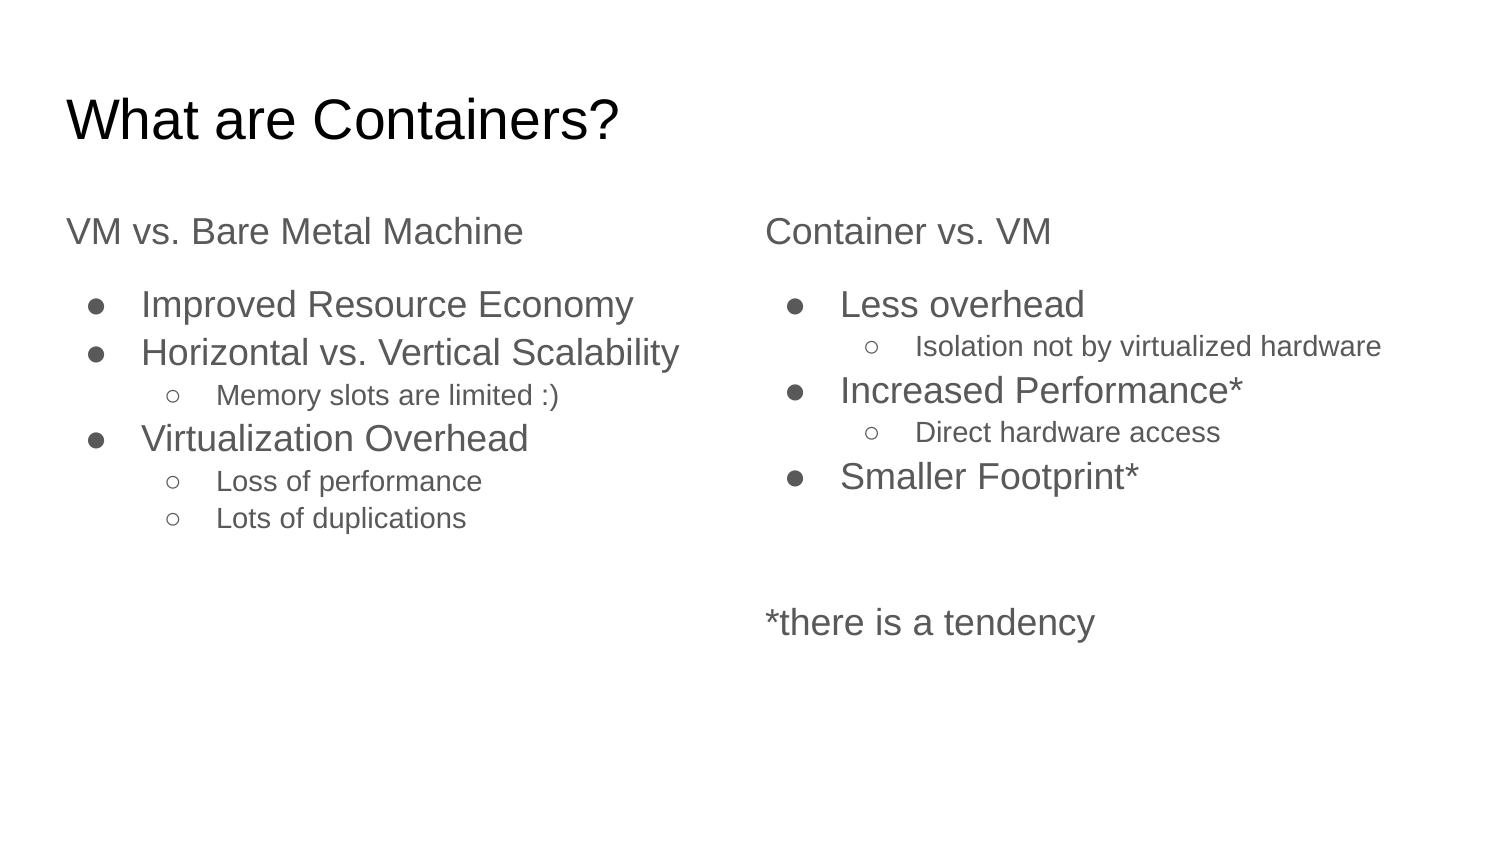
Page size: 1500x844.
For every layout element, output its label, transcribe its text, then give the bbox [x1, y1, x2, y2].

list VM vs. Bare Metal Machine Improved Resource Economy Horizontal vs. Vertical Scalability Memory slots are limited :) Virtualization Overhead Loss of performance Lots of duplications [51, 189, 750, 750]
list Container vs. VM Less overhead Isolation not by virtualized hardware Increased Performance* Direct hardware access Smaller Footprint* *there is a tendency [750, 189, 1449, 750]
title What are Containers? [51, 72, 1449, 167]
